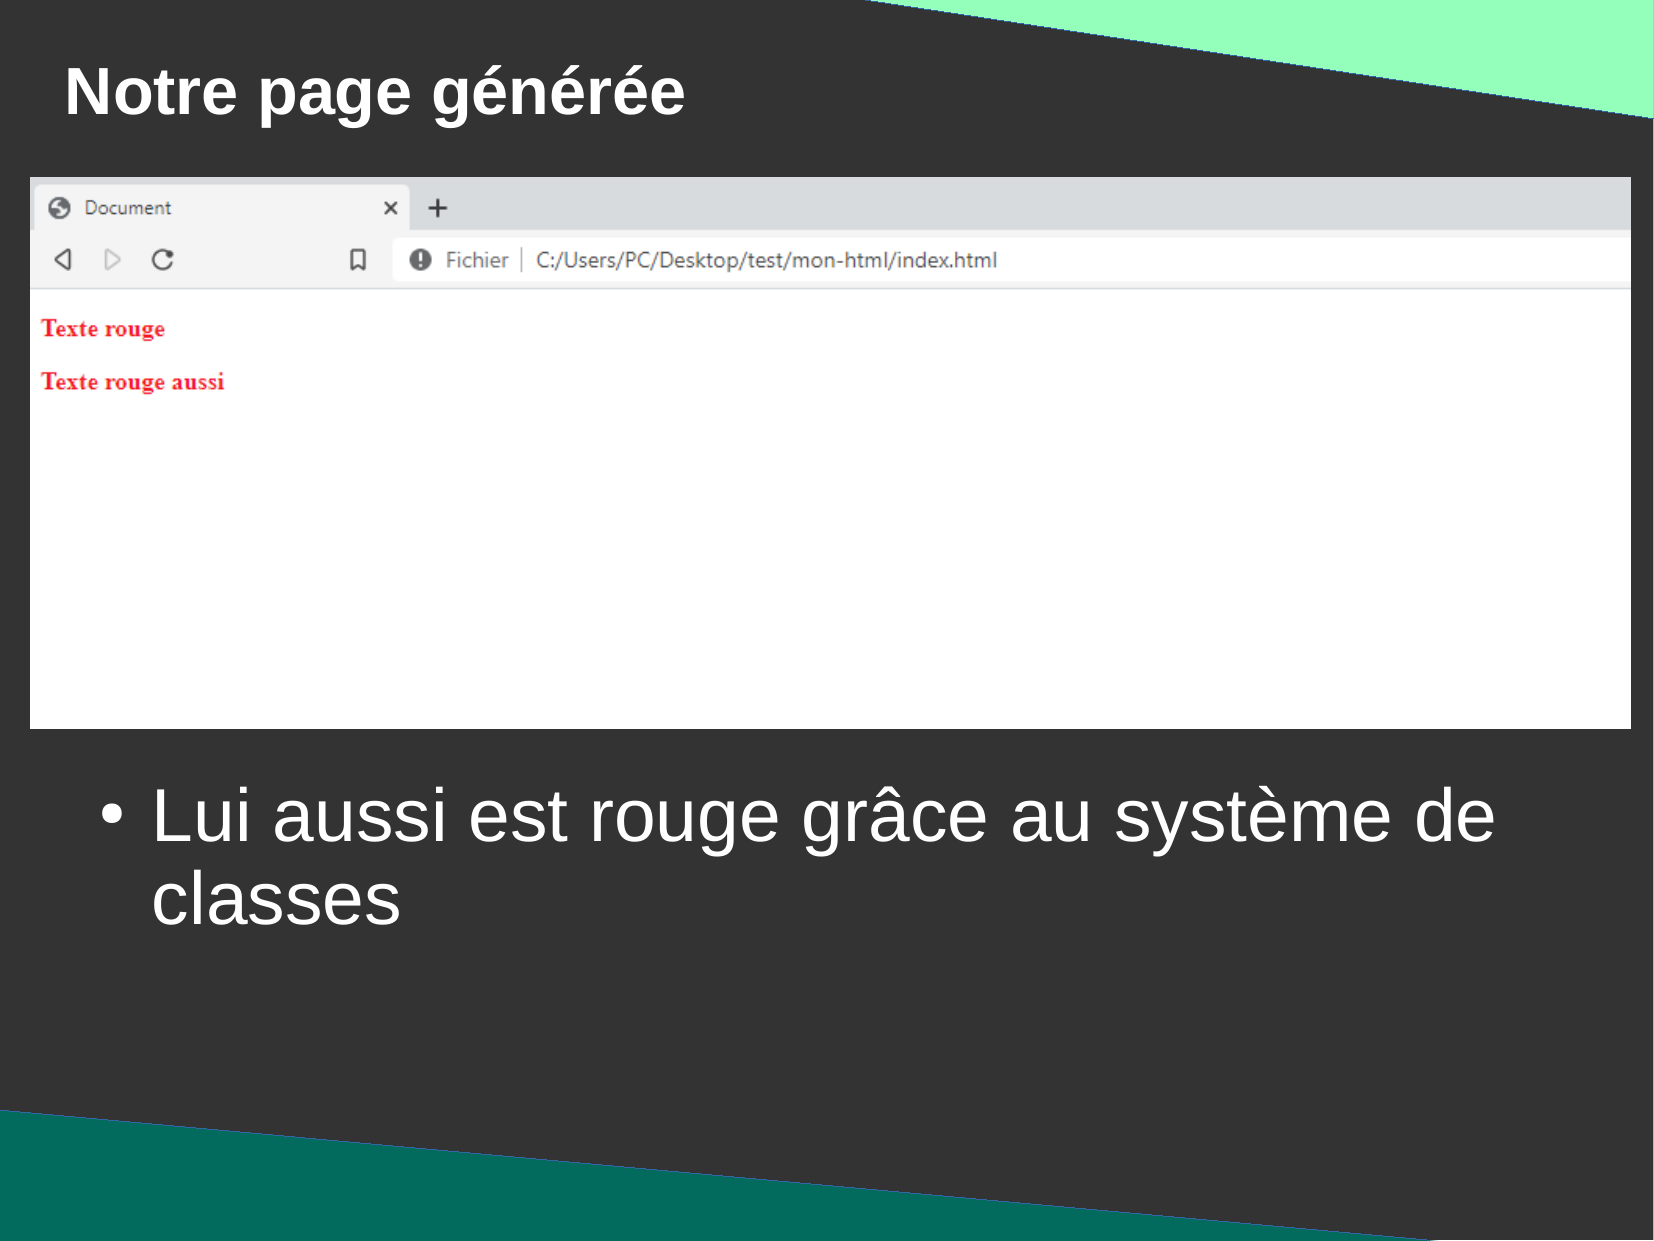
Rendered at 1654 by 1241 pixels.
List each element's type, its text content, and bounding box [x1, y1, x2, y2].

text_box [865, 0, 1654, 119]
title Notre page générée [64, 54, 1553, 157]
list Lui aussi est rouge grâce au système de classes [80, 773, 1605, 945]
picture [30, 177, 1631, 729]
